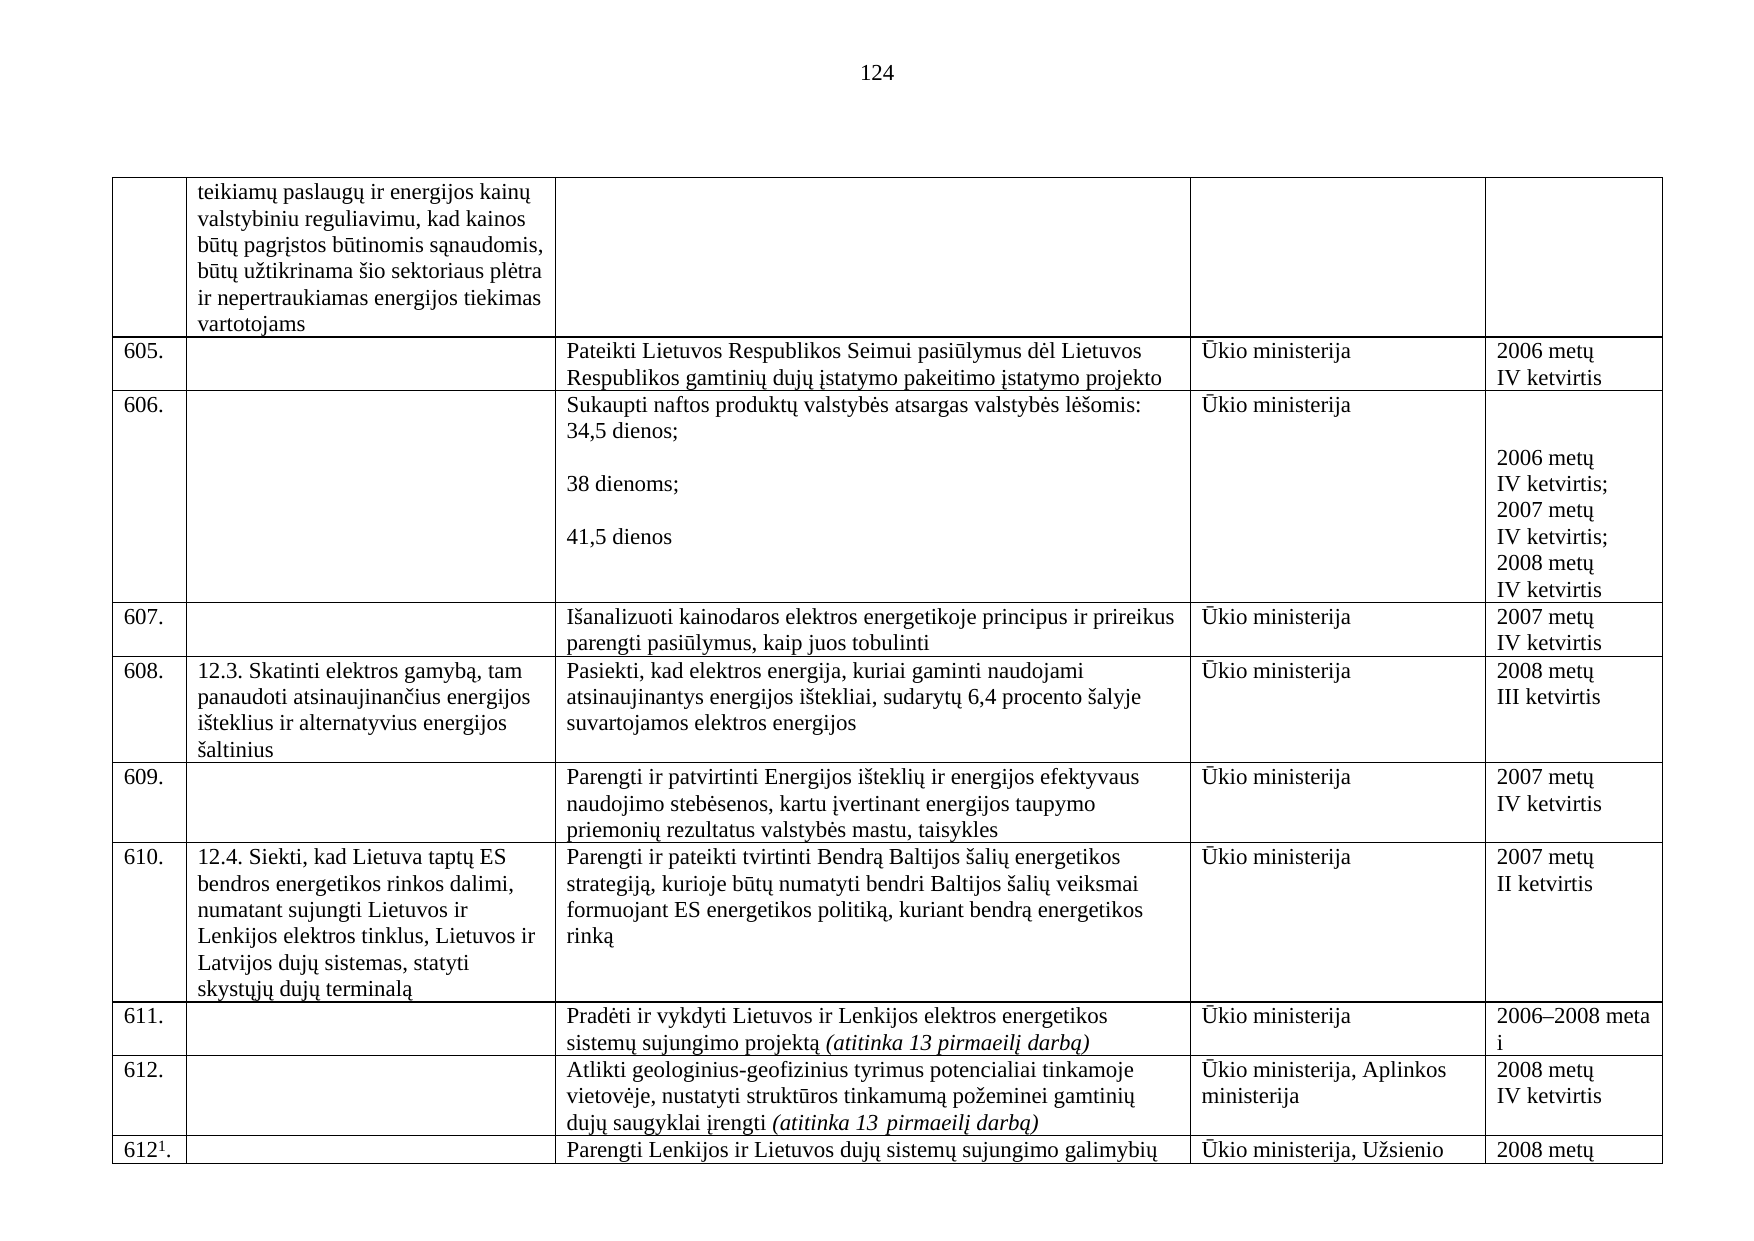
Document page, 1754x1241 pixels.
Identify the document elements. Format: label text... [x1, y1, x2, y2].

table_cell [113, 178, 186, 336]
table_cell 12.3. Skatinti elektros gamybą, tam panaudoti atsinaujinančius energijos išteklius ir alternatyvius energijos šaltinius [187, 657, 555, 762]
table_cell [556, 178, 1190, 336]
table_cell [187, 1056, 555, 1135]
table_cell 2006–2008 metai [1486, 1003, 1662, 1055]
table_cell [187, 391, 555, 602]
table_cell [187, 763, 555, 842]
table_cell 2008 metų III ketvirtis [1486, 657, 1662, 762]
table_cell [187, 338, 555, 390]
table_cell 2007 metų II ketvirtis [1486, 843, 1662, 1001]
table_cell Pradėti ir vykdyti Lietuvos ir Lenkijos elektros energetikos sistemų sujungimo projektą (atitinka 13 pirmaeilį darbą) [556, 1003, 1190, 1055]
table_cell Parengti ir patvirtinti Energijos išteklių ir energijos efektyvaus naudojimo stebėsenos, kartu įvertinant energijos taupymo priemonių rezultatus valstybės mastu, taisykles [556, 763, 1190, 842]
table_cell 611. [113, 1003, 186, 1055]
table_cell Pasiekti, kad elektros energija, kuriai gaminti naudojami atsinaujinantys energijos ištekliai, sudarytų 6,4 procento šalyje suvartojamos elektros energijos [556, 657, 1190, 762]
table_cell Ūkio ministerija [1191, 657, 1485, 762]
table_cell 2006 metų IV ketvirtis [1486, 338, 1662, 390]
table_cell Parengti ir pateikti tvirtinti Bendrą Baltijos šalių energetikos strategiją, kurioje būtų numatyti bendri Baltijos šalių veiksmai formuojant ES energetikos politiką, kuriant bendrą energetikos rinką [556, 843, 1190, 1001]
table_cell Parengti Lenkijos ir Lietuvos dujų sistemų sujungimo galimybių [556, 1136, 1190, 1163]
table_cell 2007 metų IV ketvirtis [1486, 763, 1662, 842]
table_cell Ūkio ministerija [1191, 763, 1485, 842]
table_cell [187, 1136, 555, 1163]
table_cell 612. [113, 1056, 186, 1135]
table_cell Atlikti geologinius-geofizinius tyrimus potencialiai tinkamoje vietovėje, nustatyti struktūros tinkamumą požeminei gamtinių dujų saugyklai įrengti (atitinka 13 pirmaeilį darbą) [556, 1056, 1190, 1135]
table_cell [187, 603, 555, 656]
table_cell 607. [113, 603, 186, 656]
table_cell Ūkio ministerija [1191, 843, 1485, 1001]
table_cell 606. [113, 391, 186, 602]
table_cell 2008 metų [1486, 1136, 1662, 1163]
table_cell Pateikti Lietuvos Respublikos Seimui pasiūlymus dėl Lietuvos Respublikos gamtinių dujų įstatymo pakeitimo įstatymo projekto [556, 338, 1190, 390]
table_cell [187, 1003, 555, 1055]
table_cell teikiamų paslaugų ir energijos kainų valstybiniu reguliavimu, kad kainos būtų pagrįstos būtinomis sąnaudomis, būtų užtikrinama šio sektoriaus plėtra ir nepertraukiamas energijos tiekimas vartotojams [187, 178, 555, 336]
table_cell 610. [113, 843, 186, 1001]
table_cell Išanalizuoti kainodaros elektros energetikoje principus ir prireikus parengti pasiūlymus, kaip juos tobulinti [556, 603, 1190, 656]
table_cell Ūkio ministerija [1191, 338, 1485, 390]
table_cell 12.4. Siekti, kad Lietuva taptų ES bendros energetikos rinkos dalimi, numatant sujungti Lietuvos ir Lenkijos elektros tinklus, Lietuvos ir Latvijos dujų sistemas, statyti skystųjų dujų terminalą [187, 843, 555, 1001]
table_cell 2007 metų IV ketvirtis [1486, 603, 1662, 656]
table_cell Ūkio ministerija [1191, 391, 1485, 602]
table_cell Ūkio ministerija [1191, 1003, 1485, 1055]
table_cell 6121. [113, 1136, 186, 1163]
table_cell Ūkio ministerija, Užsienio [1191, 1136, 1485, 1163]
table_cell Sukaupti naftos produktų valstybės atsargas valstybės lėšomis: 34,5 dienos; 38 dienoms; 41,5 dienos [556, 391, 1190, 602]
table_cell 2008 metų IV ketvirtis [1486, 1056, 1662, 1135]
table_cell 609. [113, 763, 186, 842]
table_cell 2006 metų IV ketvirtis; 2007 metų IV ketvirtis; 2008 metų IV ketvirtis [1486, 391, 1662, 602]
table_cell Ūkio ministerija [1191, 603, 1485, 656]
table_cell Ūkio ministerija, Aplinkos ministerija [1191, 1056, 1485, 1135]
table_cell 605. [113, 338, 186, 390]
table_cell [1191, 178, 1485, 336]
table_cell [1486, 178, 1662, 336]
table_cell 608. [113, 657, 186, 762]
